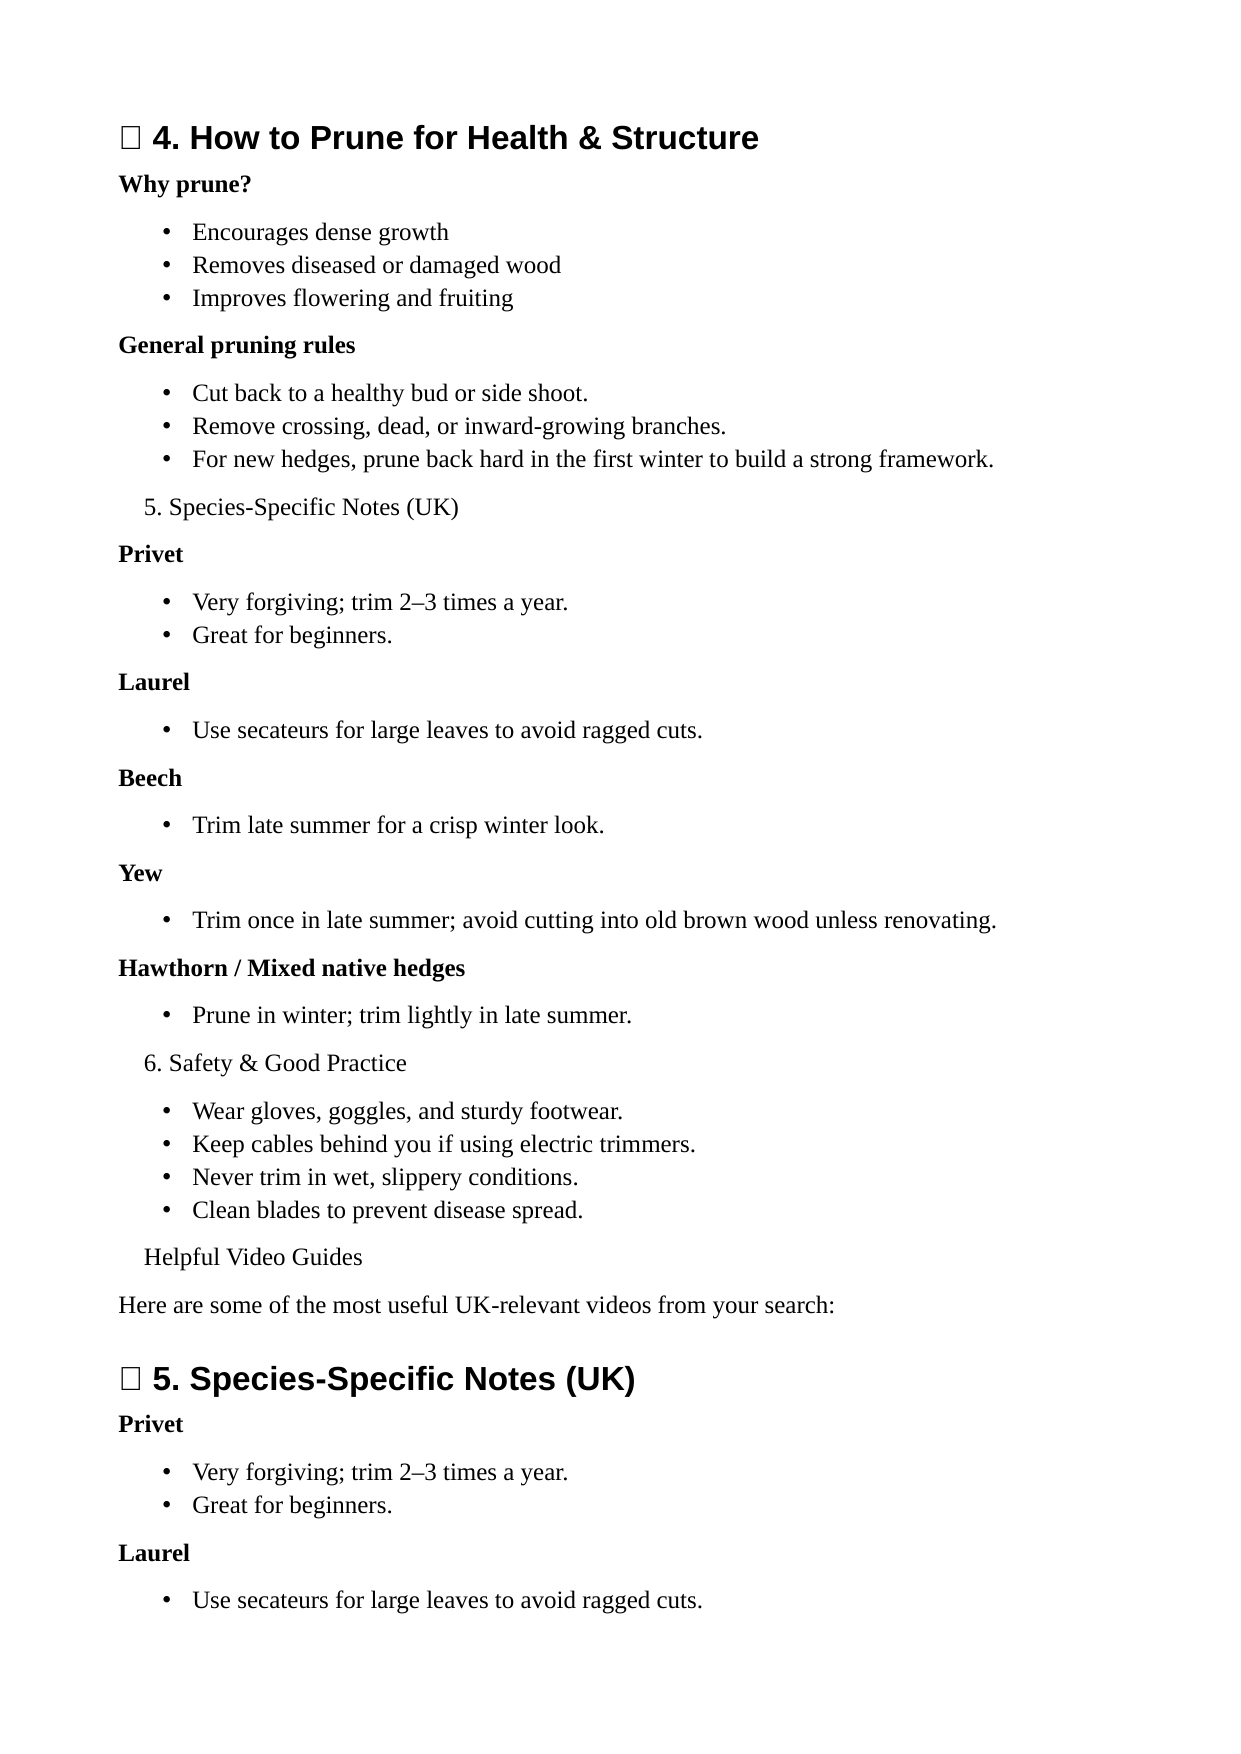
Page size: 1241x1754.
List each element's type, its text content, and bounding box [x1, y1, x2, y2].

list Clean blades to prevent disease spread. [162, 1195, 1122, 1224]
list Very forgiving; trim 2–3 times a year. [162, 587, 1122, 616]
text Yew [118, 858, 1122, 887]
list For new hedges, prune back hard in the first winter to build a strong framework. [162, 444, 1122, 473]
list Prune in winter; trim lightly in late summer. [162, 1001, 1122, 1029]
subtitle 🌳 5. Species‑Specific Notes (UK) [118, 1358, 1122, 1397]
text 🧰 6. Safety & Good Practice [118, 1048, 1122, 1077]
list Use secateurs for large leaves to avoid ragged cuts. [162, 715, 1122, 744]
text Here are some of the most useful UK‑relevant videos from your search: [118, 1290, 1122, 1319]
list Great for beginners. [162, 1490, 1122, 1519]
subtitle 🌱 4. How to Prune for Health & Structure [118, 118, 1122, 157]
list Improves flowering and fruiting [162, 283, 1122, 311]
text Privet [118, 539, 1122, 568]
list Never trim in wet, slippery conditions. [162, 1162, 1122, 1191]
list Wear gloves, goggles, and sturdy footwear. [162, 1096, 1122, 1124]
text General pruning rules [118, 330, 1122, 359]
text Why prune? [118, 169, 1122, 198]
text Privet [118, 1409, 1122, 1438]
text 🎥 Helpful Video Guides [118, 1242, 1122, 1271]
list Removes diseased or damaged wood [162, 250, 1122, 278]
list Trim late summer for a crisp winter look. [162, 810, 1122, 839]
list Use secateurs for large leaves to avoid ragged cuts. [162, 1585, 1122, 1614]
list Encourages dense growth [162, 217, 1122, 245]
list Trim once in late summer; avoid cutting into old brown wood unless renovating. [162, 905, 1122, 934]
text Beech [118, 763, 1122, 791]
text Laurel [118, 667, 1122, 696]
text Hawthorn / Mixed native hedges [118, 953, 1122, 982]
list Very forgiving; trim 2–3 times a year. [162, 1457, 1122, 1486]
list Cut back to a healthy bud or side shoot. [162, 378, 1122, 407]
text 🌳 5. Species‑Specific Notes (UK) [118, 492, 1122, 520]
text Laurel [118, 1538, 1122, 1566]
list Remove crossing, dead, or inward‑growing branches. [162, 411, 1122, 440]
list Keep cables behind you if using electric trimmers. [162, 1129, 1122, 1158]
list Great for beginners. [162, 620, 1122, 648]
